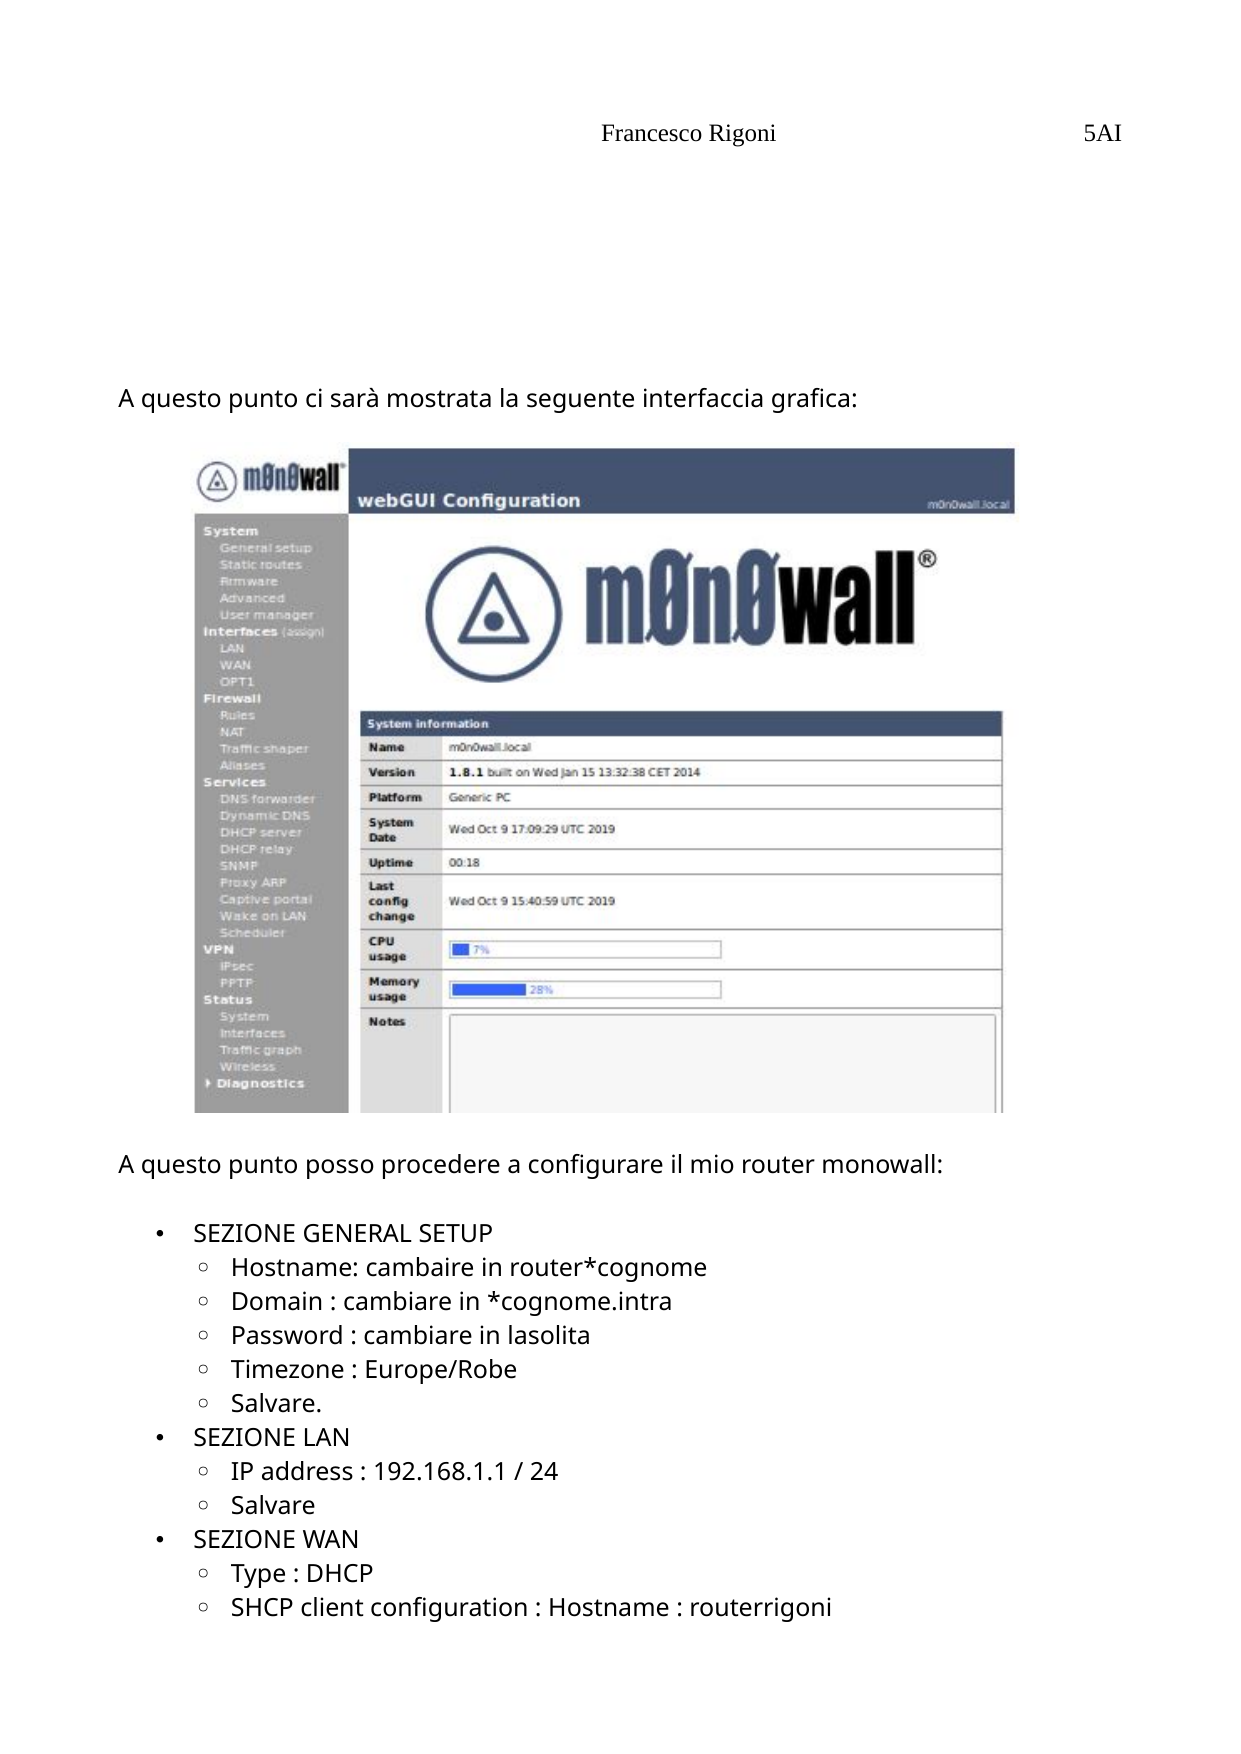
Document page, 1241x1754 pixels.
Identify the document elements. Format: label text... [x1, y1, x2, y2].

list SEZIONE LAN [156, 1419, 1122, 1454]
list Password : cambiare in lasolita [193, 1317, 1122, 1351]
list Salvare [193, 1488, 1122, 1522]
list Domain : cambiare in *cognome.intra [193, 1283, 1122, 1317]
list SHCP client configuration : Hostname : routerrigoni [193, 1590, 1122, 1624]
picture [190, 442, 1020, 1113]
list Salvare. [193, 1386, 1122, 1419]
text A questo punto posso procedere a configurare il mio router monowall: [118, 1147, 1122, 1181]
list SEZIONE WAN [156, 1522, 1122, 1556]
text A questo punto ci sarà mostrata la seguente interfaccia grafica: [118, 381, 1122, 415]
list Type : DHCP [193, 1556, 1122, 1590]
list Timezone : Europe/Robe [193, 1351, 1122, 1386]
list SEZIONE GENERAL SETUP [156, 1215, 1122, 1249]
list Hostname: cambaire in router*cognome [193, 1249, 1122, 1283]
list IP address : 192.168.1.1 / 24 [193, 1454, 1122, 1488]
